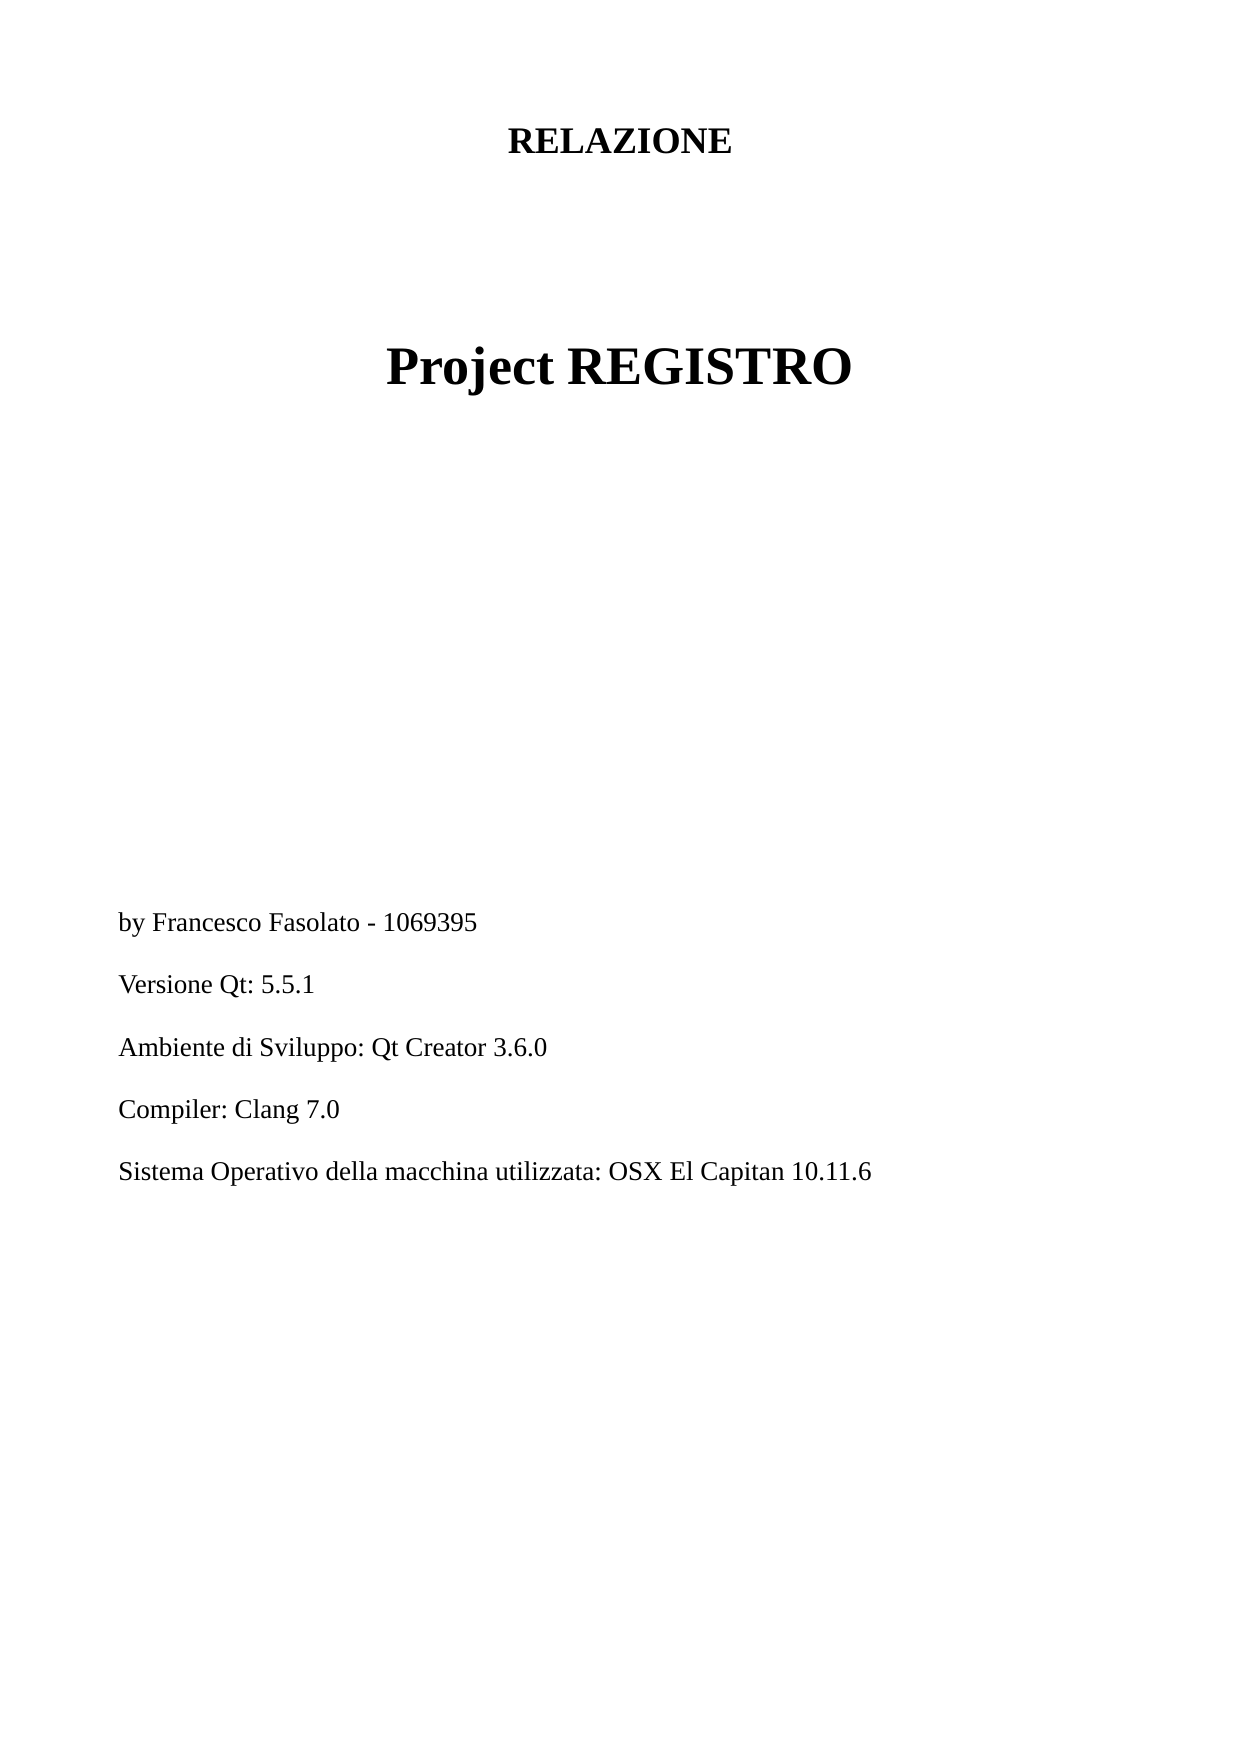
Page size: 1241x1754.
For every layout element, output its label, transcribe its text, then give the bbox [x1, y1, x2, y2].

text Compiler: Clang 7.0 [118, 1093, 1122, 1124]
text Ambiente di Sviluppo: Qt Creator 3.6.0 [118, 1031, 1122, 1062]
text by Francesco Fasolato - 1069395 [118, 906, 1122, 937]
text RELAZIONE [118, 118, 1122, 161]
text Sistema Operativo della macchina utilizzata: OSX El Capitan 10.11.6 [118, 1156, 1122, 1187]
text Project REGISTRO [118, 334, 1122, 396]
text Versione Qt: 5.5.1 [118, 969, 1122, 1000]
